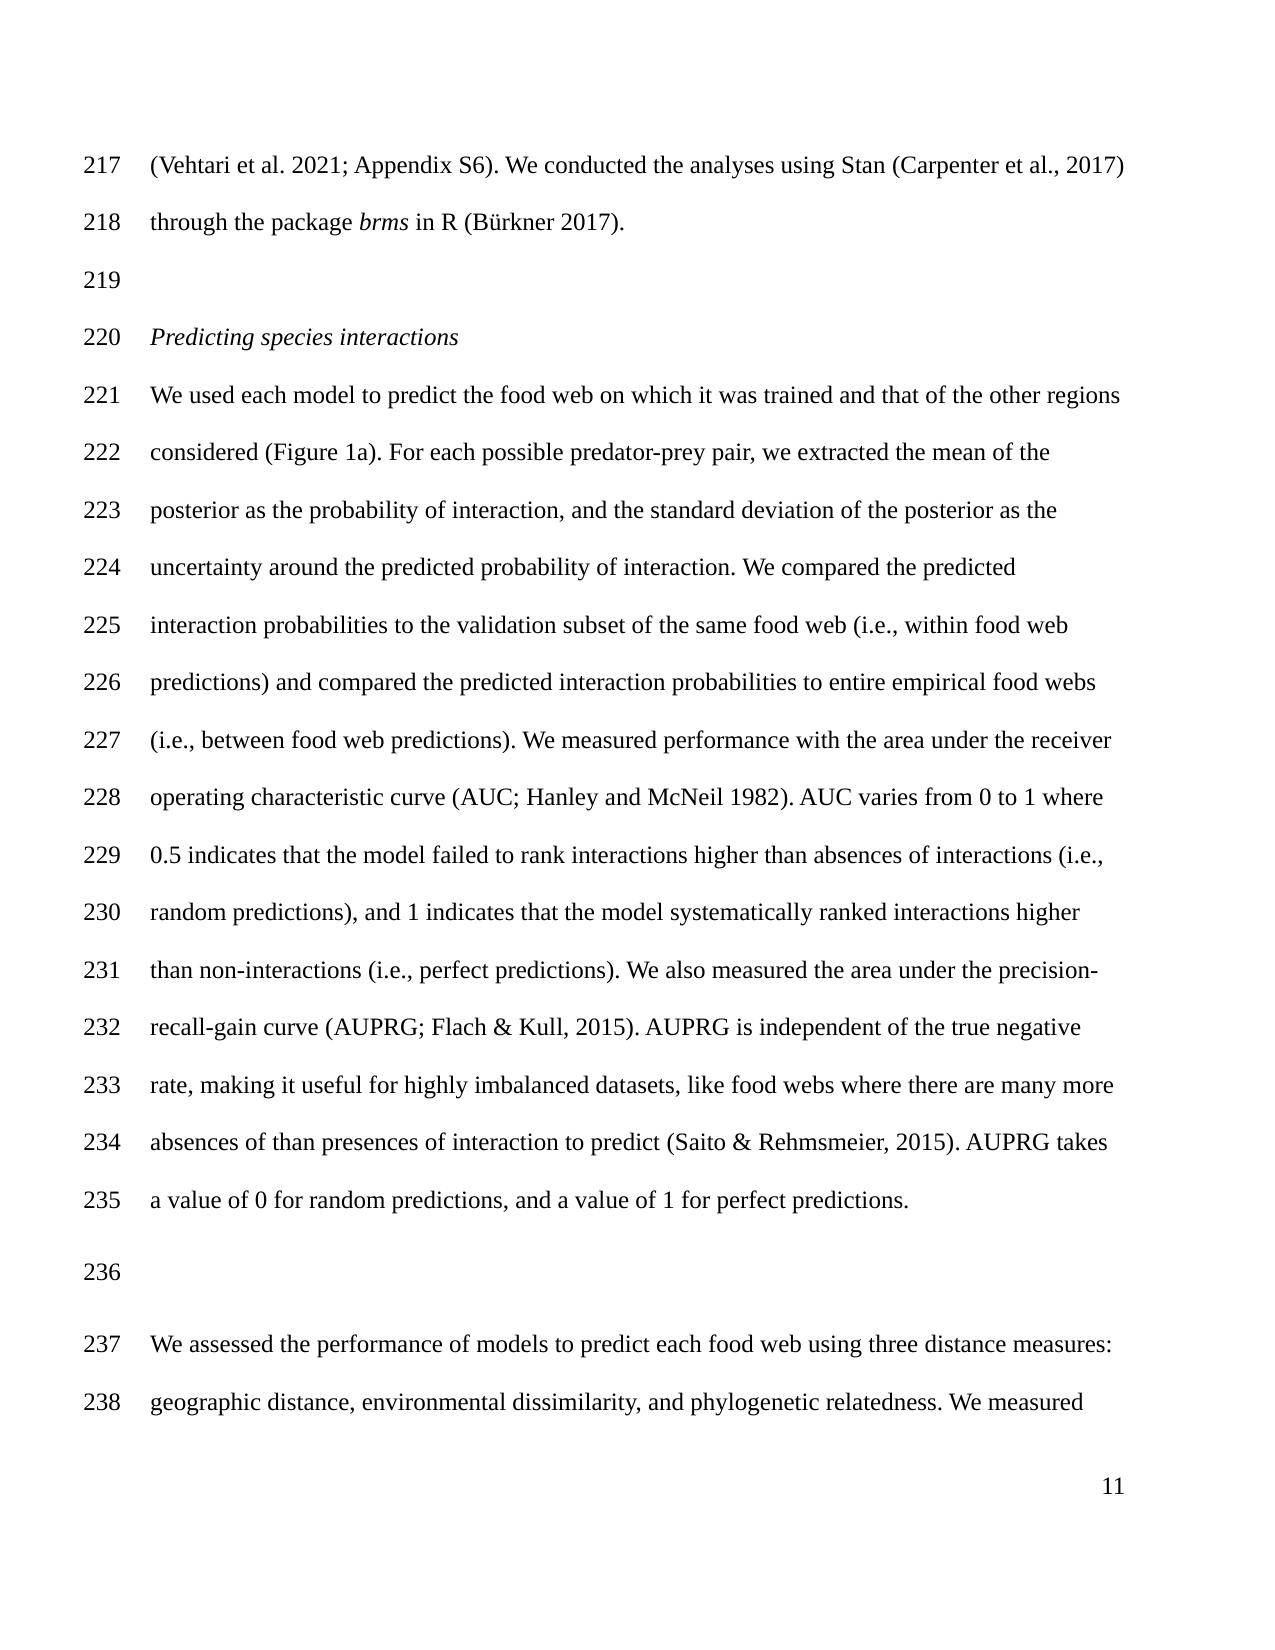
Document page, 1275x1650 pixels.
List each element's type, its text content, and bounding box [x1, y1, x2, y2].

text We used each model to predict the food web on which it was trained and that of the other regions considered (Figure 1a). For each possible predator-prey pair, we extracted the mean of the posterior as the probability of interaction, and the standard deviation of the posterior as the uncertainty around the predicted probability of interaction. We compared the predicted interaction probabilities to the validation subset of the same food web (i.e., within food web predictions) and compared the predicted interaction probabilities to entire empirical food webs (i.e., between food web predictions). We measured performance with the area under the receiver operating characteristic curve (AUC; Hanley and McNeil 1982). AUC varies from 0 to 1 where 0.5 indicates that the model failed to rank interactions higher than absences of interactions (i.e., random predictions), and 1 indicates that the model systematically ranked interactions higher than non-interactions (i.e., perfect predictions). We also measured the area under the precision-recall-gain curve (AUPRG; Flach & Kull, 2015). AUPRG is independent of the true negative rate, making it useful for highly imbalanced datasets, like food webs where there are many more absences of than presences of interaction to predict (Saito & Rehmsmeier, 2015). AUPRG takes a value of 0 for random predictions, and a value of 1 for perfect predictions. [150, 380, 1125, 1214]
text (Vehtari et al. 2021; Appendix S6). We conducted the analyses using Stan (Carpenter et al., 2017) through the package brms in R (Bürkner 2017). [150, 150, 1125, 236]
text We assessed the performance of models to predict each food web using three distance measures: geographic distance, environmental dissimilarity, and phylogenetic relatedness. We measured [150, 1329, 1125, 1415]
text Predicting species interactions [150, 322, 1125, 351]
